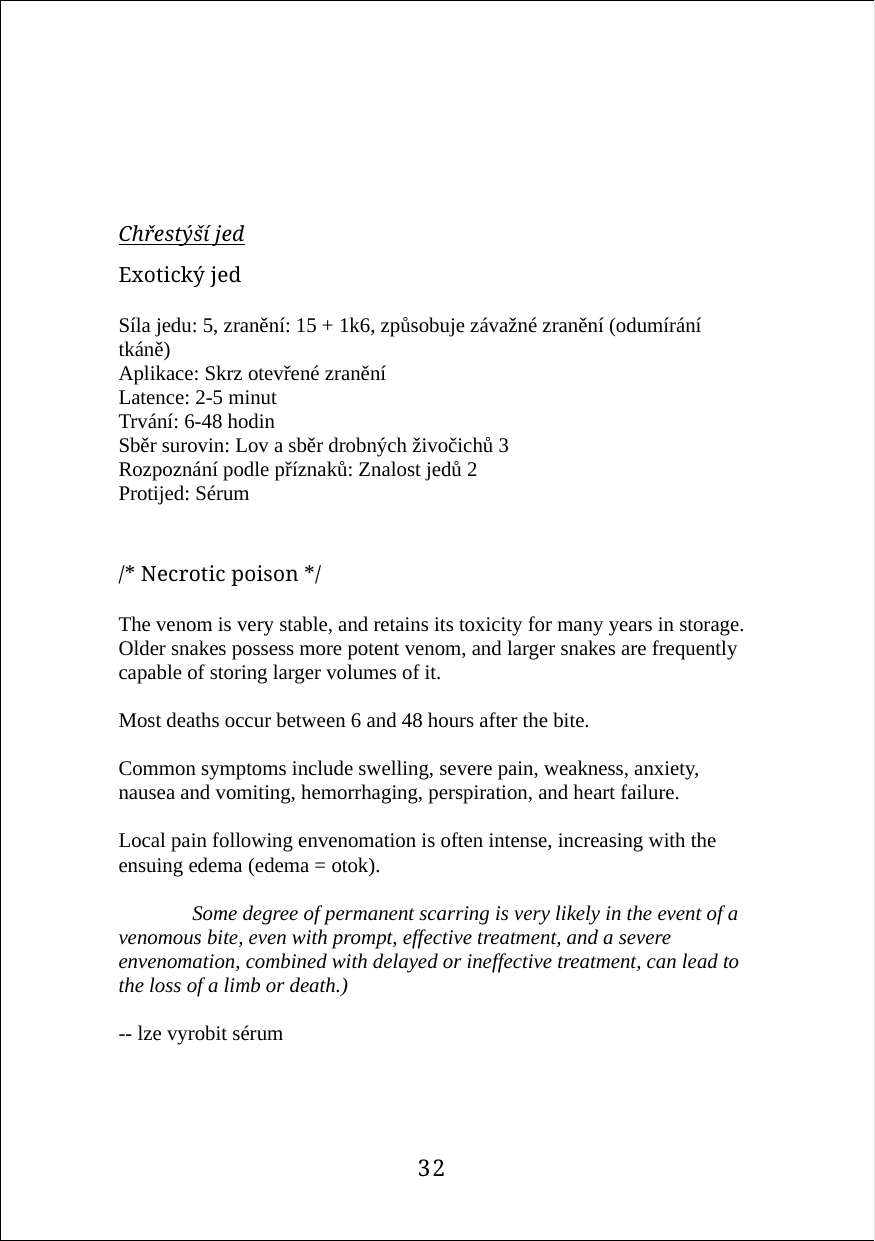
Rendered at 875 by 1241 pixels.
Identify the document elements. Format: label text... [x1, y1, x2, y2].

text Older snakes possess more potent venom, and larger snakes are frequently capable of storing larger volumes of it. [118, 636, 756, 684]
text Exotický jed [118, 260, 756, 288]
text The venom is very stable, and retains its toxicity for many years in storage. [118, 612, 756, 636]
text Latence: 2-5 minut [118, 385, 756, 409]
text Common symptoms include swelling, severe pain, weakness, anxiety, nausea and vomiting, hemorrhaging, perspiration, and heart failure. [118, 756, 756, 804]
text Protijed: Sérum [118, 481, 756, 505]
text Sběr surovin: Lov a sběr drobných živočichů 3 [118, 433, 756, 457]
text Síla jedu: 5, zranění: 15 + 1k6, způsobuje závažné zranění (odumírání tkáně) [118, 313, 756, 361]
text Aplikace: Skrz otevřené zranění [118, 361, 756, 385]
text Some degree of permanent scarring is very likely in the event of a venomous bite, even with prompt, effective treatment, and a severe envenomation, combined with delayed or ineffective treatment, can lead to the loss of a limb or death.) [118, 901, 756, 997]
subtitle Chřestýší jed [118, 219, 756, 248]
text Trvání: 6-48 hodin [118, 409, 756, 433]
text Rozpoznání podle příznaků: Znalost jedů 2 [118, 457, 756, 481]
text -- lze vyrobit sérum [118, 1021, 756, 1045]
text /* Necrotic poison */ [118, 559, 756, 587]
text Local pain following envenomation is often intense, increasing with the ensuing edema (edema = otok). [118, 828, 756, 877]
text Most deaths occur between 6 and 48 hours after the bite. [118, 708, 756, 732]
